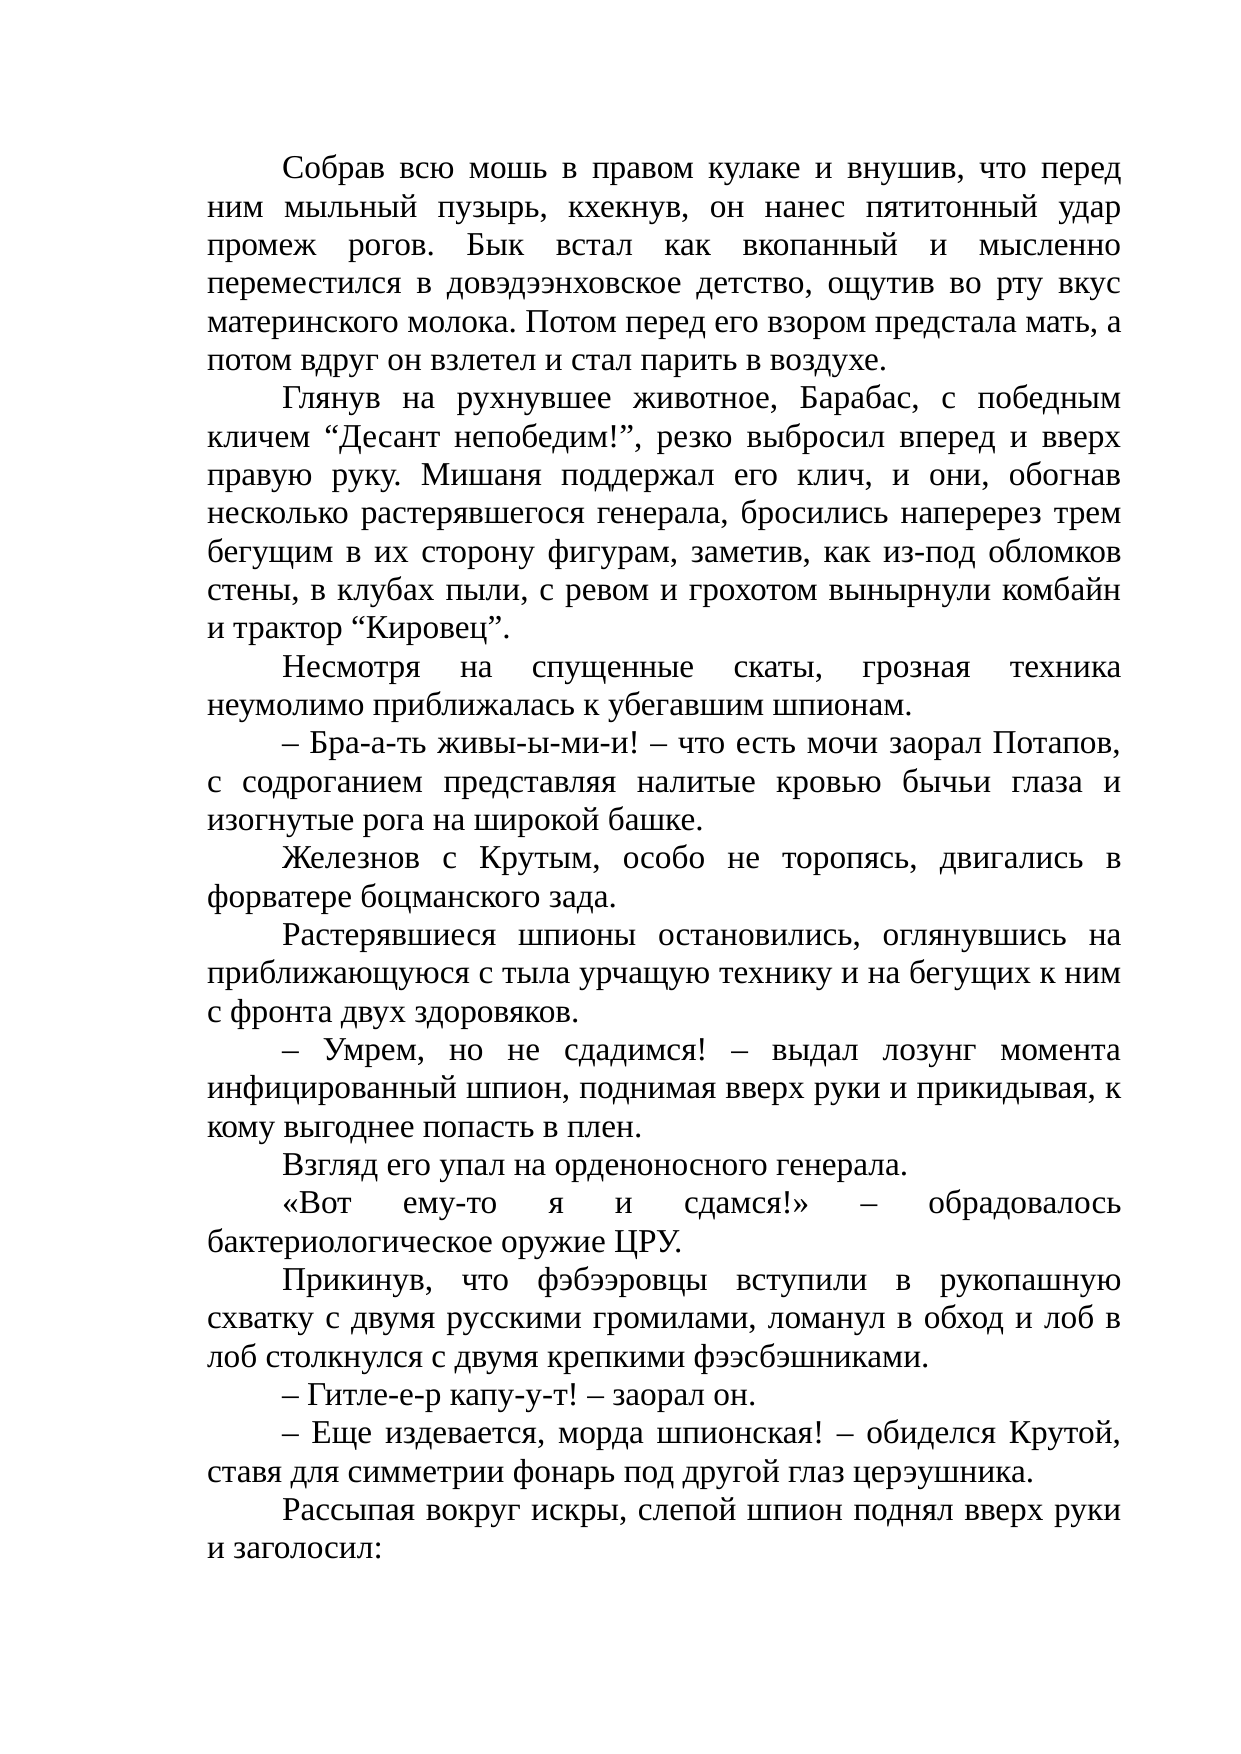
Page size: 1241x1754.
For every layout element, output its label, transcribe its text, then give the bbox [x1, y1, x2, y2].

subtitle Собрав всю мошь в правом кулаке и внушив, что перед ним мыльный пузырь, кхекнув, он нанес пятитонный удар промеж рогов. Бык встал как вкопанный и мысленно переместился в довэдээнховское детство, ощутив во рту вкус материнского молока. Потом перед его взором предстала мать, а потом вдруг он взлетел и стал парить в воздухе. [207, 148, 1122, 378]
subtitle Рассыпая вокруг искры, слепой шпион поднял вверх руки и заголосил: [207, 1489, 1122, 1566]
subtitle – Умрем, но не сдадимся! – выдал лозунг момента инфицированный шпион, поднимая вверх руки и прикидывая, к кому выгоднее попасть в плен. [207, 1029, 1122, 1144]
subtitle – Гитле-е-р капу-у-т! – заорал он. [207, 1374, 1122, 1413]
subtitle – Бра-а-ть живы-ы-ми-и! – что есть мочи заорал Потапов, с содроганием представляя налитые кровью бычьи глаза и изогнутые рога на широкой башке. [207, 723, 1122, 838]
subtitle – Еще издевается, морда шпионская! – обиделся Крутой, ставя для симметрии фонарь под другой глаз церэушника. [207, 1413, 1122, 1489]
subtitle «Вот ему-то я и сдамся!» – обрадовалось бактериологическое оружие ЦРУ. [207, 1183, 1122, 1259]
subtitle Глянув на рухнувшее животное, Барабас, с победным кличем “Десант непобедим!”, резко выбросил вперед и вверх правую руку. Мишаня поддержал его клич, и они, обогнав несколько растерявшегося генерала, бросились наперерез трем бегущим в их сторону фигурам, заметив, как из-под обломков стены, в клубах пыли, с ревом и грохотом вынырнули комбайн и трактор “Кировец”. [207, 378, 1122, 646]
subtitle Железнов с Крутым, особо не торопясь, двигались в форватере боцманского зада. [207, 838, 1122, 914]
subtitle Взгляд его упал на орденоносного генерала. [207, 1144, 1122, 1183]
subtitle Растерявшиеся шпионы остановились, оглянувшись на приближающуюся с тыла урчащую технику и на бегущих к ним с фронта двух здоровяков. [207, 914, 1122, 1029]
subtitle Несмотря на спущенные скаты, грозная техника неумолимо приближалась к убегавшим шпионам. [207, 646, 1122, 723]
subtitle Прикинув, что фэбээровцы вступили в рукопашную схватку с двумя русскими громилами, ломанул в обход и лоб в лоб столкнулся с двумя крепкими фээсбэшниками. [207, 1259, 1122, 1374]
